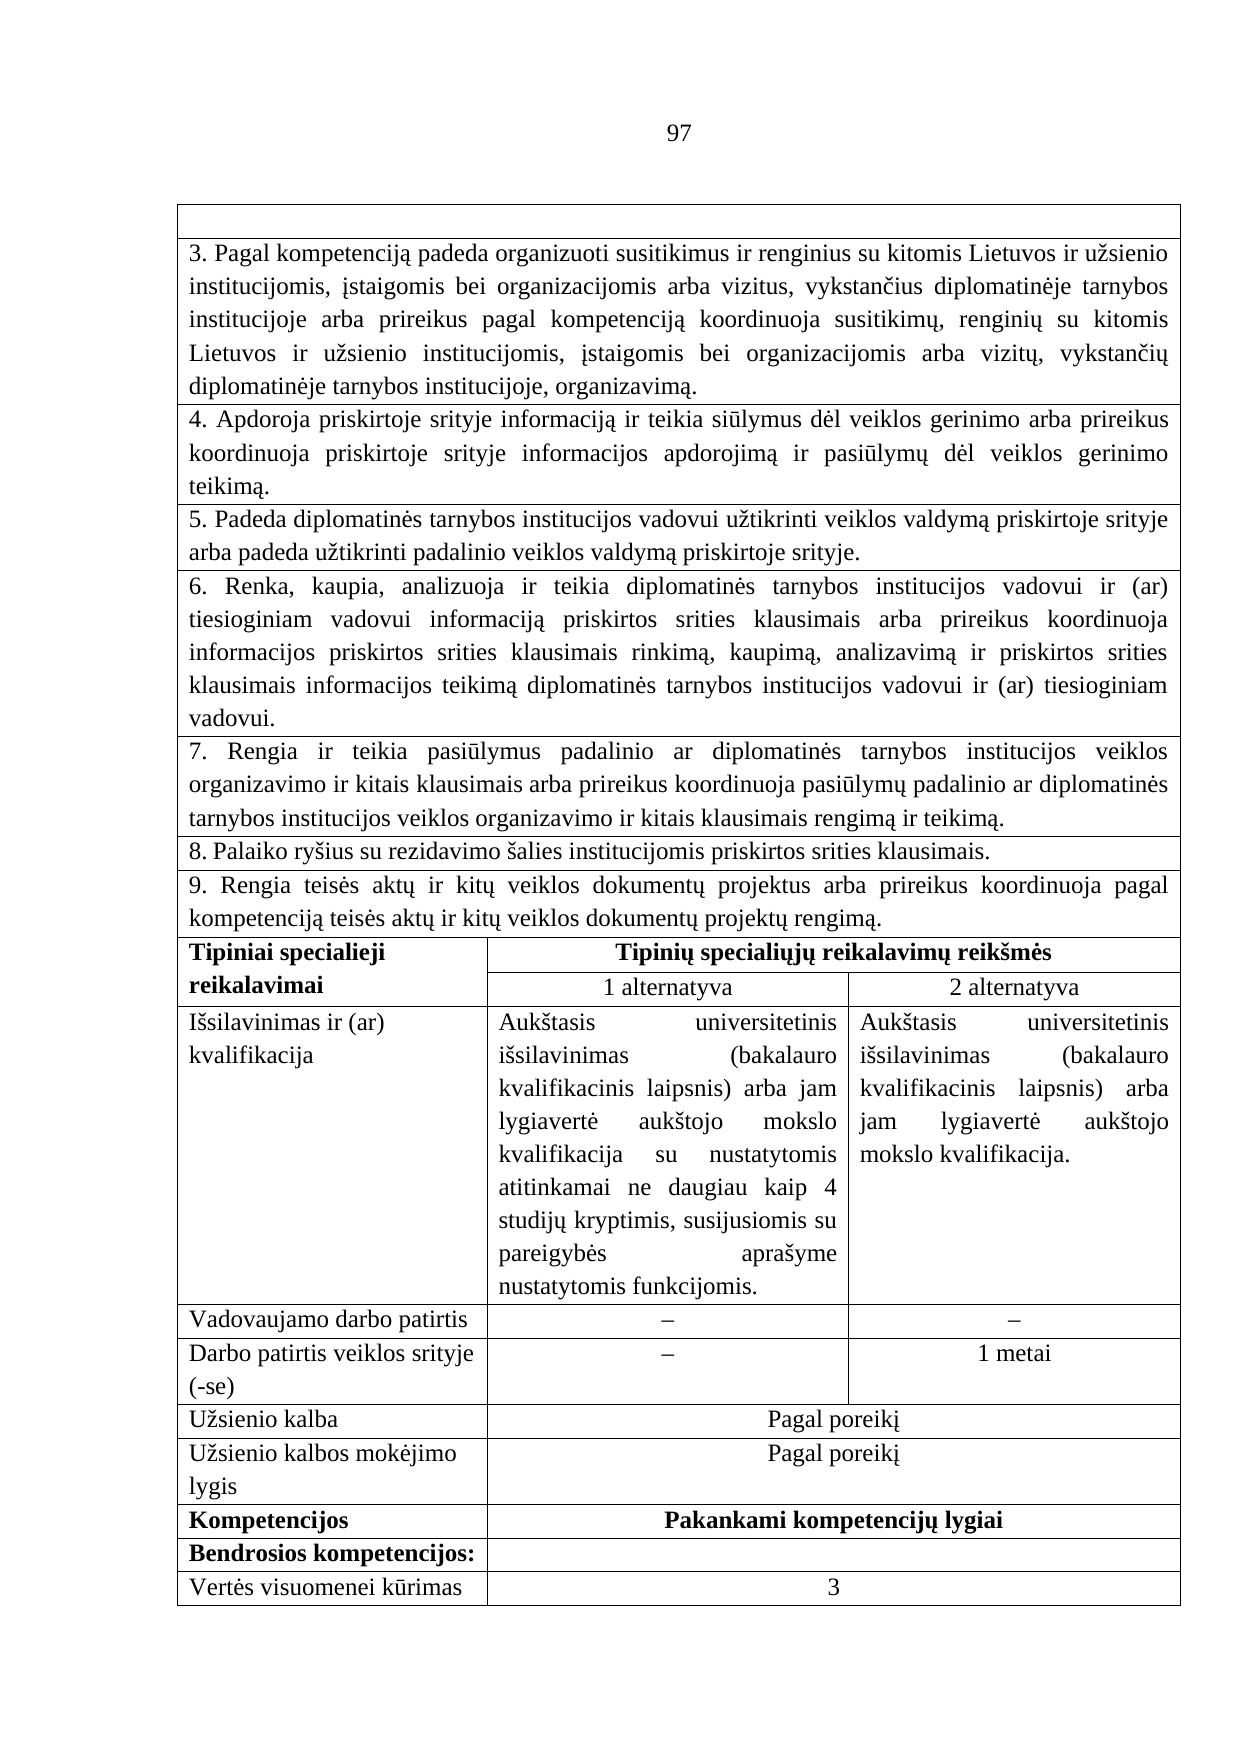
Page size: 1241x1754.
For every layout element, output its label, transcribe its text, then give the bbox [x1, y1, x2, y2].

table_cell 7. Rengia ir teikia pasiūlymus padalinio ar diplomatinės tarnybos institucijos veiklos organizavimo ir kitais klausimais arba prireikus koordinuoja pasiūlymų padalinio ar diplomatinės tarnybos institucijos veiklos organizavimo ir kitais klausimais rengimą ir teikimą. [178, 737, 1180, 836]
table_cell 4. Apdoroja priskirtoje srityje informaciją ir teikia siūlymus dėl veiklos gerinimo arba prireikus koordinuoja priskirtoje srityje informacijos apdorojimą ir pasiūlymų dėl veiklos gerinimo teikimą. [178, 405, 1180, 504]
table_cell 6. Renka, kaupia, analizuoja ir teikia diplomatinės tarnybos institucijos vadovui ir (ar) tiesioginiam vadovui informaciją priskirtos srities klausimais arba prireikus koordinuoja informacijos priskirtos srities klausimais rinkimą, kaupimą, analizavimą ir priskirtos srities klausimais informacijos teikimą diplomatinės tarnybos institucijos vadovui ir (ar) tiesioginiam vadovui. [178, 571, 1180, 736]
table_cell Pakankami kompetencijų lygiai [488, 1505, 1180, 1538]
table_cell 3. Pagal kompetenciją padeda organizuoti susitikimus ir renginius su kitomis Lietuvos ir užsienio institucijomis, įstaigomis bei organizacijomis arba vizitus, vykstančius diplomatinėje tarnybos institucijoje arba prireikus pagal kompetenciją koordinuoja susitikimų, renginių su kitomis Lietuvos ir užsienio institucijomis, įstaigomis bei organizacijomis arba vizitų, vykstančių diplomatinėje tarnybos institucijoje, organizavimą. [178, 239, 1180, 404]
table_cell [488, 1539, 1180, 1571]
table_cell Vertės visuomenei kūrimas [178, 1572, 487, 1605]
table_cell 8. Palaiko ryšius su rezidavimo šalies institucijomis priskirtos srities klausimais. [178, 837, 1180, 870]
table_cell Užsienio kalbos mokėjimo lygis [178, 1439, 487, 1504]
table_cell 9. Rengia teisės aktų ir kitų veiklos dokumentų projektus arba prireikus koordinuoja pagal kompetenciją teisės aktų ir kitų veiklos dokumentų projektų rengimą. [178, 871, 1180, 937]
table_cell – [849, 1305, 1180, 1337]
table_cell Darbo patirtis veiklos srityje (-se) [178, 1339, 487, 1404]
table_cell 5. Padeda diplomatinės tarnybos institucijos vadovui užtikrinti veiklos valdymą priskirtoje srityje arba padeda užtikrinti padalinio veiklos valdymą priskirtoje srityje. [178, 505, 1180, 570]
table_cell 1 metai [849, 1339, 1180, 1404]
table_cell Kompetencijos [178, 1505, 487, 1538]
table_cell Pagal poreikį [488, 1439, 1180, 1504]
table_cell Aukštasis universitetinis išsilavinimas (bakalauro kvalifikacinis laipsnis) arba jam lygiavertė aukštojo mokslo kvalifikacija su nustatytomis atitinkamai ne daugiau kaip 4 studijų kryptimis, susijusiomis su pareigybės aprašyme nustatytomis funkcijomis. [488, 1007, 848, 1304]
table_cell Tipinių specialiųjų reikalavimų reikšmės [488, 938, 1180, 972]
table_cell Aukštasis universitetinis išsilavinimas (bakalauro kvalifikacinis laipsnis) arba jam lygiavertė aukštojo mokslo kvalifikacija. [849, 1007, 1180, 1304]
table_cell Išsilavinimas ir (ar) kvalifikacija [178, 1007, 487, 1304]
table_cell – [488, 1305, 848, 1337]
table_cell Bendrosios kompetencijos: [178, 1539, 487, 1571]
table_cell 2 alternatyva [849, 973, 1180, 1006]
table_cell 1 alternatyva [488, 973, 848, 1006]
table_cell Užsienio kalba [178, 1405, 487, 1438]
table_cell [178, 205, 1180, 238]
table_cell Vadovaujamo darbo patirtis [178, 1305, 487, 1337]
table_cell 3 [488, 1572, 1180, 1605]
table_cell Pagal poreikį [488, 1405, 1180, 1438]
table_cell – [488, 1339, 848, 1404]
table_cell Tipiniai specialieji reikalavimai [178, 938, 487, 1006]
